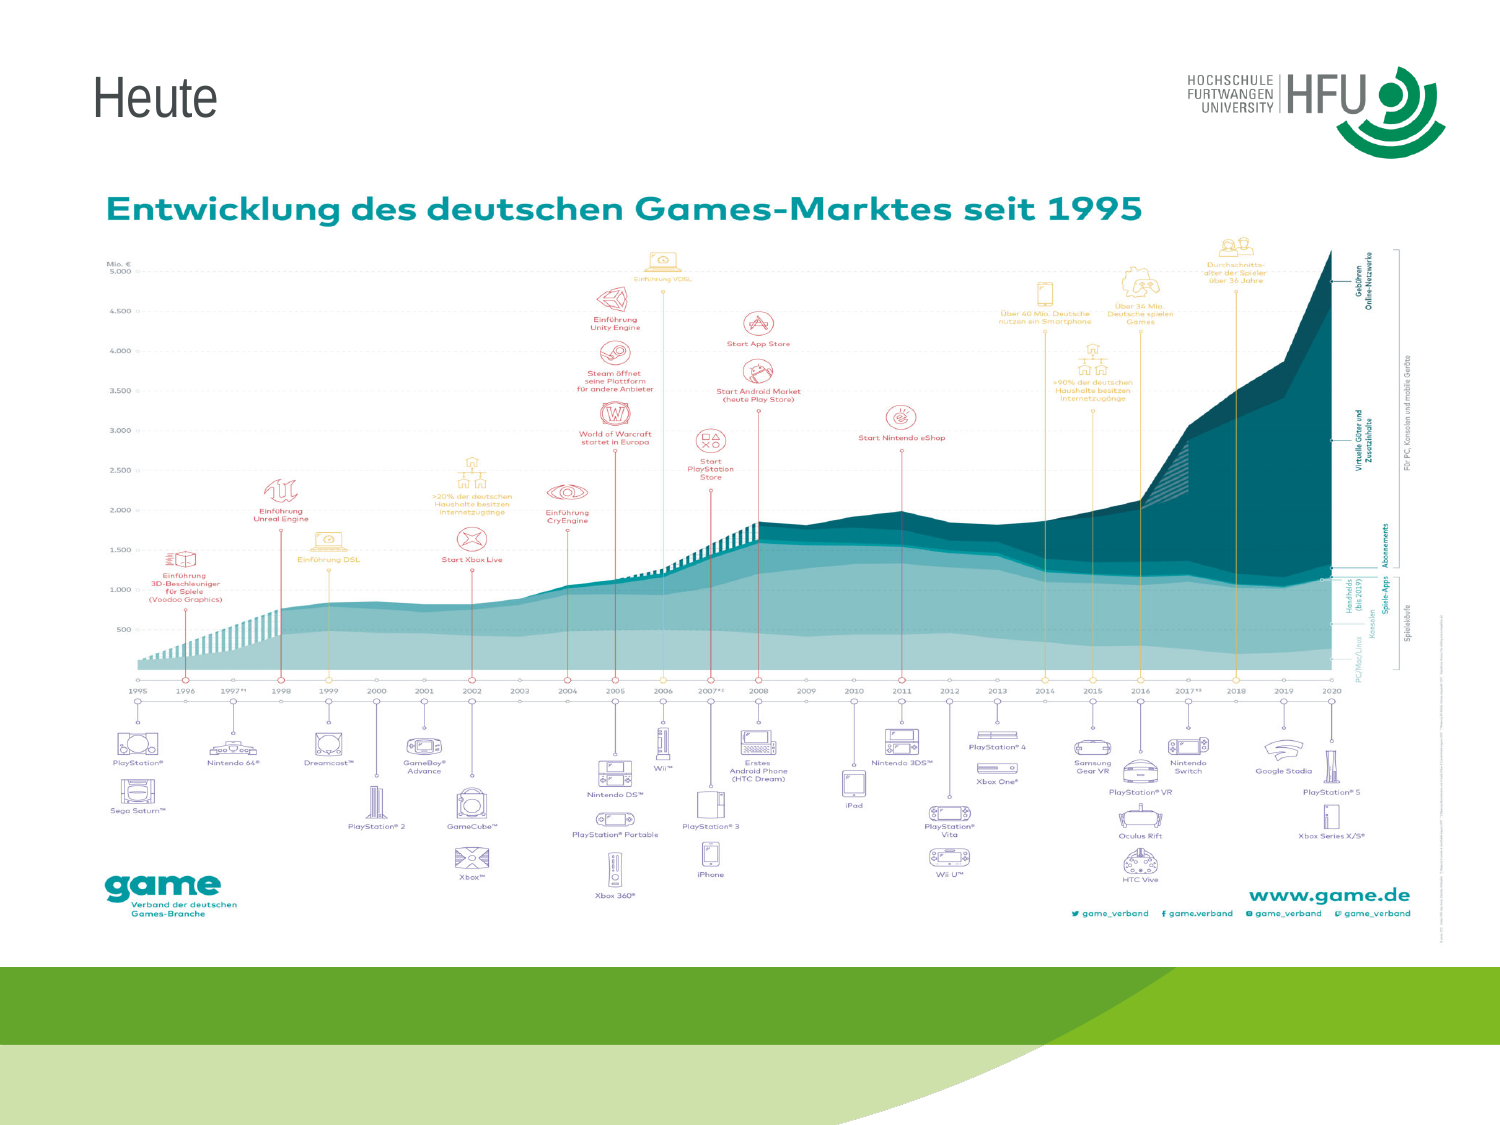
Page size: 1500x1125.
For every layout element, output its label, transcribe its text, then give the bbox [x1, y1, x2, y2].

title Heute [77, 64, 1353, 153]
picture [0, 967, 1500, 1125]
picture [65, 53, 1454, 948]
